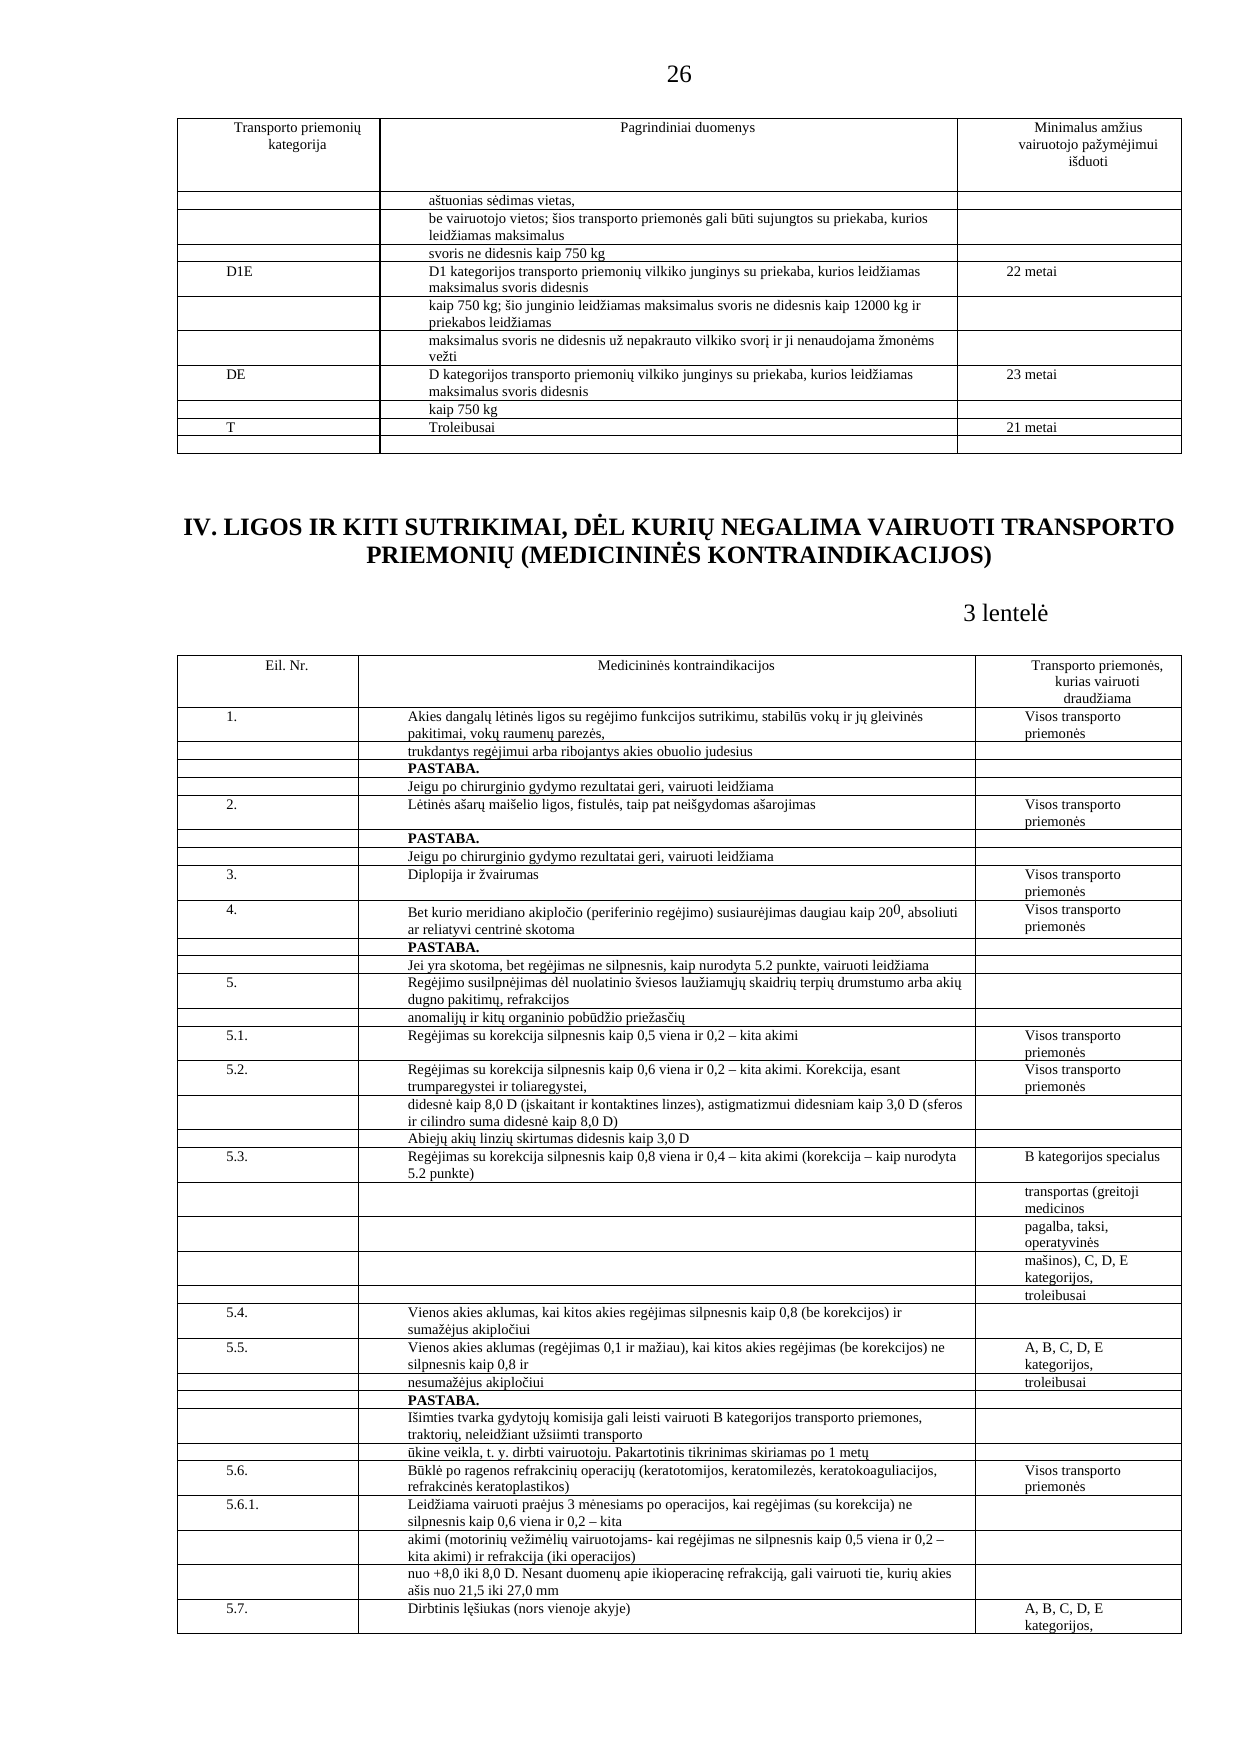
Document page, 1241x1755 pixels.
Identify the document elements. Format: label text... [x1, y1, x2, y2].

table_cell [381, 436, 957, 453]
table_cell [976, 939, 1181, 955]
table_cell anomalijų ir kitų organinio pobūdžio priežasčių [359, 1009, 975, 1026]
table_cell [976, 1531, 1181, 1564]
table_cell [178, 401, 379, 417]
table_cell nesumažėjus akipločiui [359, 1374, 975, 1390]
table_cell [178, 1391, 358, 1408]
text IV. LIGOS IR KITI SUTRIKIMAI, DĖL KURIŲ NEGALIMA VAIRUOTI TRANSPORTO PRIEMONIŲ (MEDICININĖS KONTRAINDIKACIJOS) [177, 512, 1181, 569]
table_cell ūkine veikla, t. y. dirbti vairuotoju. Pakartotinis tikrinimas skiriamas po 1 metų [359, 1444, 975, 1460]
table_cell [178, 1409, 358, 1443]
table_cell [359, 1217, 975, 1251]
table_cell Išimties tvarka gydytojų komisija gali leisti vairuoti B kategorijos transporto priemones, traktorių, neleidžiant užsiimti transporto [359, 1409, 975, 1443]
table_cell 2. [178, 796, 358, 829]
table_cell Abiejų akių linzių skirtumas didesnis kaip 3,0 D [359, 1130, 975, 1147]
table_cell [976, 760, 1181, 777]
table_cell Lėtinės ašarų maišelio ligos, fistulės, taip pat neišgydomas ašarojimas [359, 796, 975, 829]
table_header Transporto priemonės, kurias vairuoti draudžiama [976, 656, 1181, 707]
table_cell akimi (motorinių vežimėlių vairuotojams- kai regėjimas ne silpnesnis kaip 0,5 viena ir 0,2 – kita akimi) ir refrakcija (iki operacijos) [359, 1531, 975, 1564]
table_cell 5.7. [178, 1600, 358, 1633]
table_cell kaip 750 kg [381, 401, 957, 417]
table_cell Diplopija ir žvairumas [359, 866, 975, 899]
table_cell [976, 974, 1181, 1008]
table_cell [178, 1130, 358, 1147]
table_cell [958, 210, 1181, 243]
table_cell [178, 1444, 358, 1460]
table_cell trukdantys regėjimui arba ribojantys akies obuolio judesius [359, 742, 975, 759]
table_header Transporto priemonių kategorija [178, 119, 379, 191]
table_cell aštuonias sėdimas vietas, [381, 192, 957, 209]
table_cell 1. [178, 708, 358, 741]
table_cell Būklė po ragenos refrakcinių operacijų (keratotomijos, keratomilezės, keratokoaguliacijos, refrakcinės keratoplastikos) [359, 1461, 975, 1495]
table_cell Dirbtinis lęšiukas (nors vienoje akyje) [359, 1600, 975, 1633]
table_cell maksimalus svoris ne didesnis už nepakrauto vilkiko svorį ir ji nenaudojama žmonėms vežti [381, 331, 957, 365]
table_cell Visos transporto priemonės [976, 1061, 1181, 1095]
table_cell pagalba, taksi, operatyvinės [976, 1217, 1181, 1251]
table_cell [178, 1183, 358, 1216]
table_cell A, B, C, D, E kategorijos, [976, 1339, 1181, 1372]
table_cell D1E [178, 262, 379, 296]
table_cell 5.5. [178, 1339, 358, 1372]
table_cell [958, 331, 1181, 365]
table_cell [976, 848, 1181, 865]
table_cell Jeigu po chirurginio gydymo rezultatai geri, vairuoti leidžiama [359, 778, 975, 795]
table_cell be vairuotojo vietos; šios transporto priemonės gali būti sujungtos su priekaba, kurios leidžiamas maksimalus [381, 210, 957, 243]
text 3 lentelė [177, 598, 1181, 627]
table_header Medicininės kontraindikacijos [359, 656, 975, 707]
table_cell Akies dangalų lėtinės ligos su regėjimo funkcijos sutrikimu, stabilūs vokų ir jų gleivinės pakitimai, vokų raumenų parezės, [359, 708, 975, 741]
table_cell Visos transporto priemonės [976, 708, 1181, 741]
table_cell Regėjimas su korekcija silpnesnis kaip 0,8 viena ir 0,4 – kita akimi (korekcija – kaip nurodyta 5.2 punkte) [359, 1148, 975, 1182]
table_cell Leidžiama vairuoti praėjus 3 mėnesiams po operacijos, kai regėjimas (su korekcija) ne silpnesnis kaip 0,6 viena ir 0,2 – kita [359, 1496, 975, 1529]
table_cell [976, 956, 1181, 973]
table_cell [178, 1096, 358, 1129]
table_cell B kategorijos specialus [976, 1148, 1181, 1182]
table_cell 5.1. [178, 1027, 358, 1060]
table_cell Visos transporto priemonės [976, 796, 1181, 829]
table_cell Bet kurio meridiano akipločio (periferinio regėjimo) susiaurėjimas daugiau kaip 200, absoliuti ar reliatyvi centrinė skotoma [359, 901, 975, 937]
table_cell Visos transporto priemonės [976, 901, 1181, 937]
table_cell Visos transporto priemonės [976, 1027, 1181, 1060]
table_cell 22 metai [958, 262, 1181, 296]
table_cell [359, 1252, 975, 1285]
table_cell A, B, C, D, E kategorijos, [976, 1600, 1181, 1633]
table_cell [178, 331, 379, 365]
table_cell Jeigu po chirurginio gydymo rezultatai geri, vairuoti leidžiama [359, 848, 975, 865]
table_header Pagrindiniai duomenys [381, 119, 957, 191]
table_cell [178, 848, 358, 865]
table_cell Regėjimas su korekcija silpnesnis kaip 0,5 viena ir 0,2 – kita akimi [359, 1027, 975, 1060]
table_cell [976, 1009, 1181, 1026]
table_cell troleibusai [976, 1286, 1181, 1303]
table_cell [178, 830, 358, 847]
table_cell [958, 192, 1181, 209]
table_cell [958, 297, 1181, 330]
table_cell Visos transporto priemonės [976, 1461, 1181, 1495]
table_cell [178, 1531, 358, 1564]
table_cell [178, 760, 358, 777]
table_header Minimalus amžius vairuotojo pažymėjimui išduoti [958, 119, 1181, 191]
table_cell [178, 297, 379, 330]
table_cell D kategorijos transporto priemonių vilkiko junginys su priekaba, kurios leidžiamas maksimalus svoris didesnis [381, 366, 957, 399]
table_cell DE [178, 366, 379, 399]
table_cell [976, 778, 1181, 795]
table_cell [178, 436, 379, 453]
table_cell T [178, 419, 379, 435]
table_cell [958, 245, 1181, 261]
table_cell [178, 1217, 358, 1251]
table_cell [976, 1391, 1181, 1408]
table_cell [976, 1444, 1181, 1460]
table_cell [976, 1409, 1181, 1443]
table_cell PASTABA. [359, 760, 975, 777]
table_cell 5.6. [178, 1461, 358, 1495]
table_cell [178, 939, 358, 955]
table_cell [976, 1565, 1181, 1599]
table_cell svoris ne didesnis kaip 750 kg [381, 245, 957, 261]
table_cell [976, 1304, 1181, 1338]
table_cell [976, 742, 1181, 759]
table_cell [976, 1496, 1181, 1529]
table_cell Visos transporto priemonės [976, 866, 1181, 899]
table_cell 21 metai [958, 419, 1181, 435]
table_cell [359, 1286, 975, 1303]
table_cell [178, 192, 379, 209]
table_cell [178, 1565, 358, 1599]
table_cell 3. [178, 866, 358, 899]
table_cell 23 metai [958, 366, 1181, 399]
table_cell Troleibusai [381, 419, 957, 435]
table_cell kaip 750 kg; šio junginio leidžiamas maksimalus svoris ne didesnis kaip 12000 kg ir priekabos leidžiamas [381, 297, 957, 330]
table_cell 5.3. [178, 1148, 358, 1182]
table_cell D1 kategorijos transporto priemonių vilkiko junginys su priekaba, kurios leidžiamas maksimalus svoris didesnis [381, 262, 957, 296]
table_cell Jei yra skotoma, bet regėjimas ne silpnesnis, kaip nurodyta 5.2 punkte, vairuoti leidžiama [359, 956, 975, 973]
table_cell 5.2. [178, 1061, 358, 1095]
table_cell [178, 1252, 358, 1285]
table_cell transportas (greitoji medicinos [976, 1183, 1181, 1216]
table_cell [178, 210, 379, 243]
table_cell PASTABA. [359, 939, 975, 955]
table_cell [976, 830, 1181, 847]
table_cell [958, 436, 1181, 453]
table_cell 5.4. [178, 1304, 358, 1338]
table_cell 5.6.1. [178, 1496, 358, 1529]
table_cell didesnė kaip 8,0 D (įskaitant ir kontaktines linzes), astigmatizmui didesniam kaip 3,0 D (sferos ir cilindro suma didesnė kaip 8,0 D) [359, 1096, 975, 1129]
table_cell 4. [178, 901, 358, 937]
table_cell [178, 1374, 358, 1390]
table_cell [958, 401, 1181, 417]
table_cell Regėjimas su korekcija silpnesnis kaip 0,6 viena ir 0,2 – kita akimi. Korekcija, esant trumparegystei ir toliaregystei, [359, 1061, 975, 1095]
table_cell PASTABA. [359, 830, 975, 847]
table_cell [178, 1009, 358, 1026]
table_cell [178, 742, 358, 759]
table_cell Vienos akies aklumas (regėjimas 0,1 ir mažiau), kai kitos akies regėjimas (be korekcijos) ne silpnesnis kaip 0,8 ir [359, 1339, 975, 1372]
table_cell 5. [178, 974, 358, 1008]
table_cell Regėjimo susilpnėjimas dėl nuolatinio šviesos laužiamųjų skaidrių terpių drumstumo arba akių dugno pakitimų, refrakcijos [359, 974, 975, 1008]
table_cell Vienos akies aklumas, kai kitos akies regėjimas silpnesnis kaip 0,8 (be korekcijos) ir sumažėjus akipločiui [359, 1304, 975, 1338]
table_cell PASTABA. [359, 1391, 975, 1408]
table_cell troleibusai [976, 1374, 1181, 1390]
table_cell nuo +8,0 iki 8,0 D. Nesant duomenų apie ikioperacinę refrakciją, gali vairuoti tie, kurių akies ašis nuo 21,5 iki 27,0 mm [359, 1565, 975, 1599]
table_header Eil. Nr. [178, 656, 358, 707]
table_cell [359, 1183, 975, 1216]
table_cell mašinos), C, D, E kategorijos, [976, 1252, 1181, 1285]
table_cell [178, 1286, 358, 1303]
table_cell [178, 778, 358, 795]
table_cell [178, 956, 358, 973]
table_cell [976, 1130, 1181, 1147]
table_cell [178, 245, 379, 261]
table_cell [976, 1096, 1181, 1129]
